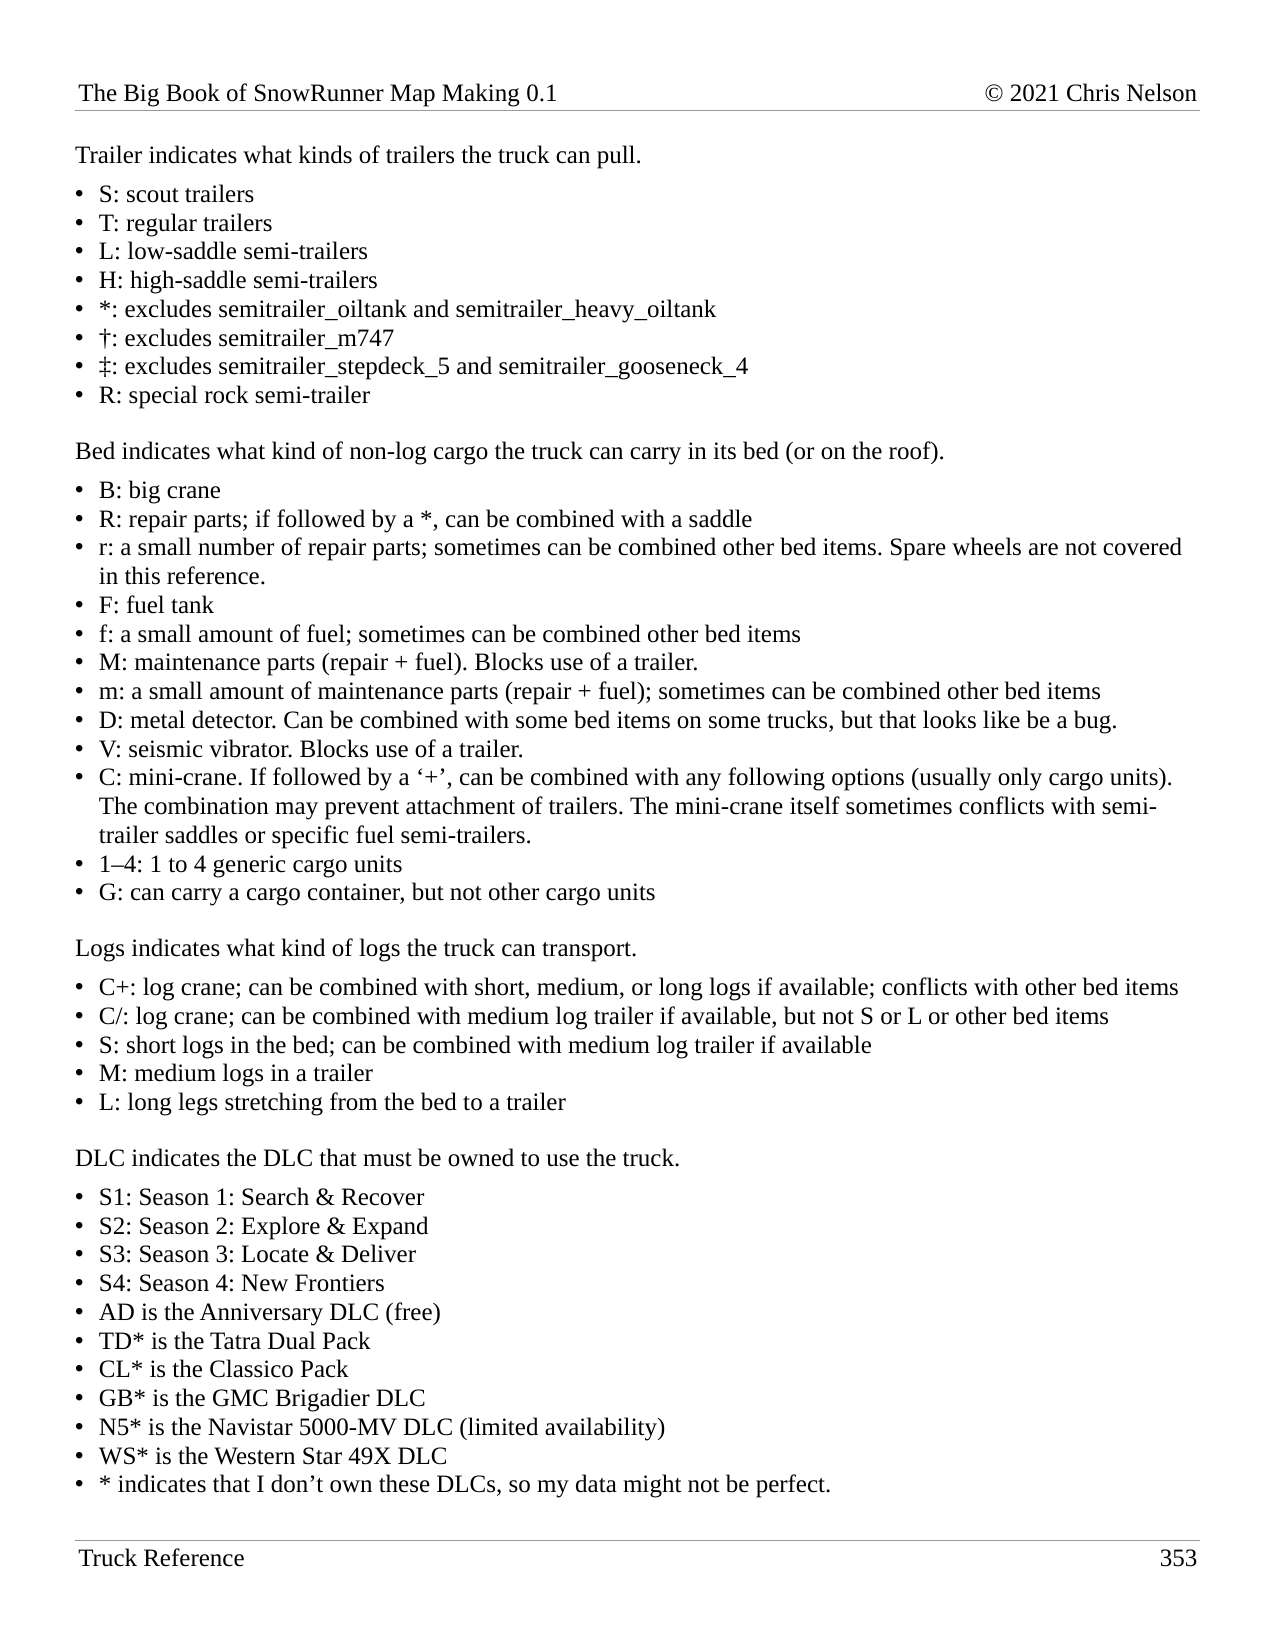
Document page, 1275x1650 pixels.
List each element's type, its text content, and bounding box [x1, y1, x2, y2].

list S1: Season 1: Search & Recover [75, 1182, 1200, 1211]
list C+: log crane; can be combined with short, medium, or long logs if available; conflicts with other bed items [75, 972, 1200, 1001]
subtitle Logs indicates what kind of logs the truck can transport. [75, 933, 1200, 962]
list 1–4: 1 to 4 generic cargo units [75, 849, 1200, 877]
list r: a small number of repair parts; sometimes can be combined other bed items. Spare wheels are not covered in this reference. [75, 532, 1200, 590]
list S2: Season 2: Explore & Expand [75, 1211, 1200, 1239]
list S3: Season 3: Locate & Deliver [75, 1239, 1200, 1268]
list L: long legs stretching from the bed to a trailer [75, 1087, 1200, 1116]
list V: seismic vibrator. Blocks use of a trailer. [75, 734, 1200, 762]
list †: excludes semitrailer_m747 [75, 323, 1200, 351]
list C/: log crane; can be combined with medium log trailer if available, but not S or L or other bed items [75, 1001, 1200, 1030]
list M: maintenance parts (repair + fuel). Blocks use of a trailer. [75, 647, 1200, 676]
list f: a small amount of fuel; sometimes can be combined other bed items [75, 619, 1200, 647]
list R: special rock semi-trailer [75, 380, 1200, 409]
list N5* is the Navistar 5000-MV DLC (limited availability) [75, 1412, 1200, 1441]
list m: a small amount of maintenance parts (repair + fuel); sometimes can be combined other bed items [75, 676, 1200, 705]
list G: can carry a cargo container, but not other cargo units [75, 877, 1200, 906]
list S: scout trailers [75, 179, 1200, 208]
list R: repair parts; if followed by a *, can be combined with a saddle [75, 504, 1200, 532]
subtitle Bed indicates what kind of non-log cargo the truck can carry in its bed (or on the roof). [75, 436, 1200, 465]
list WS* is the Western Star 49X DLC [75, 1441, 1200, 1469]
list H: high-saddle semi-trailers [75, 265, 1200, 294]
list *: excludes semitrailer_oiltank and semitrailer_heavy_oiltank [75, 294, 1200, 323]
list B: big crane [75, 475, 1200, 504]
list GB* is the GMC Brigadier DLC [75, 1383, 1200, 1412]
list AD is the Anniversary DLC (free) [75, 1297, 1200, 1326]
list S: short logs in the bed; can be combined with medium log trailer if available [75, 1030, 1200, 1058]
list D: metal detector. Can be combined with some bed items on some trucks, but that looks like be a bug. [75, 705, 1200, 734]
list M: medium logs in a trailer [75, 1058, 1200, 1087]
subtitle DLC indicates the DLC that must be owned to use the truck. [75, 1143, 1200, 1172]
list ‡: excludes semitrailer_stepdeck_5 and semitrailer_gooseneck_4 [75, 351, 1200, 380]
list CL* is the Classico Pack [75, 1354, 1200, 1383]
list S4: Season 4: New Frontiers [75, 1268, 1200, 1297]
subtitle Trailer indicates what kinds of trailers the truck can pull. [75, 140, 1200, 169]
list TD* is the Tatra Dual Pack [75, 1326, 1200, 1354]
list F: fuel tank [75, 590, 1200, 619]
list T: regular trailers [75, 208, 1200, 236]
list L: low-saddle semi-trailers [75, 236, 1200, 265]
list C: mini-crane. If followed by a ‘+’, can be combined with any following options (usually only cargo units). The combination may prevent attachment of trailers. The mini-crane itself sometimes conflicts with semi-trailer saddles or specific fuel semi-trailers. [75, 762, 1200, 849]
list * indicates that I don’t own these DLCs, so my data might not be perfect. [75, 1469, 1200, 1498]
